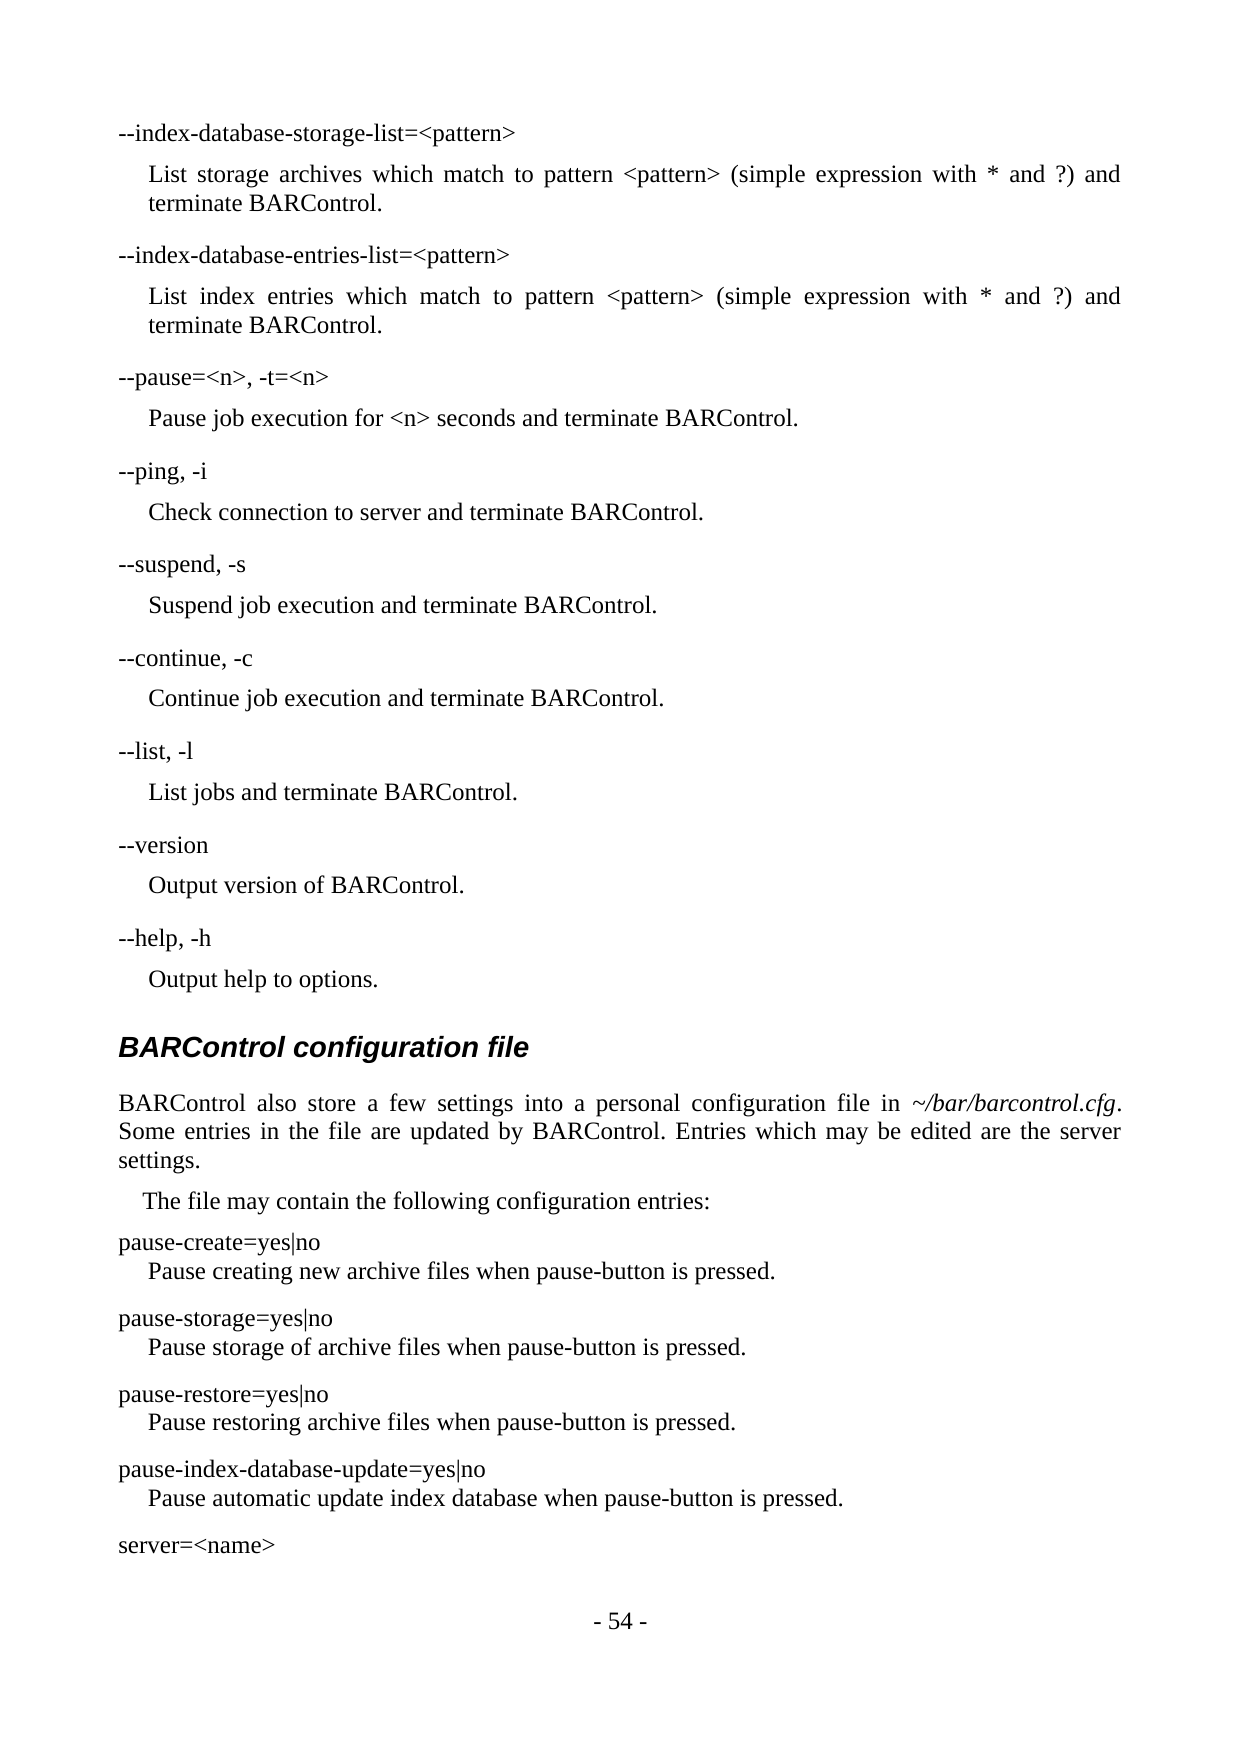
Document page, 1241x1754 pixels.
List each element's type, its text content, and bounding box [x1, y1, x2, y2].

title pause-index-database-update=yes|no [118, 1454, 1122, 1483]
title --list, -l [118, 736, 1122, 765]
title --help, -h [118, 923, 1122, 952]
text Suspend job execution and terminate BARControl. [148, 590, 1122, 619]
text Output help to options. [148, 964, 1122, 993]
text Check connection to server and terminate BARControl. [148, 497, 1122, 525]
title pause-create=yes|no [118, 1227, 1122, 1256]
text List jobs and terminate BARControl. [148, 777, 1122, 806]
title --version [118, 830, 1122, 858]
text Pause creating new archive files when pause-button is pressed. [148, 1256, 1122, 1284]
text Pause restoring archive files when pause-button is pressed. [148, 1407, 1122, 1436]
title --index-database-entries-list=<pattern> [118, 240, 1122, 269]
text Output version of BARControl. [148, 870, 1122, 899]
text Pause job execution for <n> seconds and terminate BARControl. [148, 403, 1122, 432]
title --ping, -i [118, 456, 1122, 485]
title pause-restore=yes|no [118, 1379, 1122, 1407]
title --suspend, -s [118, 549, 1122, 578]
text Pause automatic update index database when pause-button is pressed. [148, 1483, 1122, 1512]
text List index entries which match to pattern <pattern> (simple expression with * and ?) and terminate BARControl. [148, 281, 1122, 338]
title --pause=<n>, -t=<n> [118, 362, 1122, 391]
title pause-storage=yes|no [118, 1303, 1122, 1332]
text The file may contain the following configuration entries: [118, 1186, 1122, 1214]
title server=<name> [118, 1530, 1122, 1559]
text BARControl also store a few settings into a personal configuration file in ~/bar/barcontrol.cfg. Some entries in the file are updated by BARControl. Entries which may be edited are the server settings. [118, 1088, 1122, 1174]
text List storage archives which match to pattern <pattern> (simple expression with * and ?) and terminate BARControl. [148, 159, 1122, 216]
title --continue, -c [118, 643, 1122, 672]
title --index-database-storage-list=<pattern> [118, 118, 1122, 147]
text Pause storage of archive files when pause-button is pressed. [148, 1332, 1122, 1360]
text Continue job execution and terminate BARControl. [148, 683, 1122, 712]
subtitle BARControl configuration file [118, 1029, 1122, 1063]
